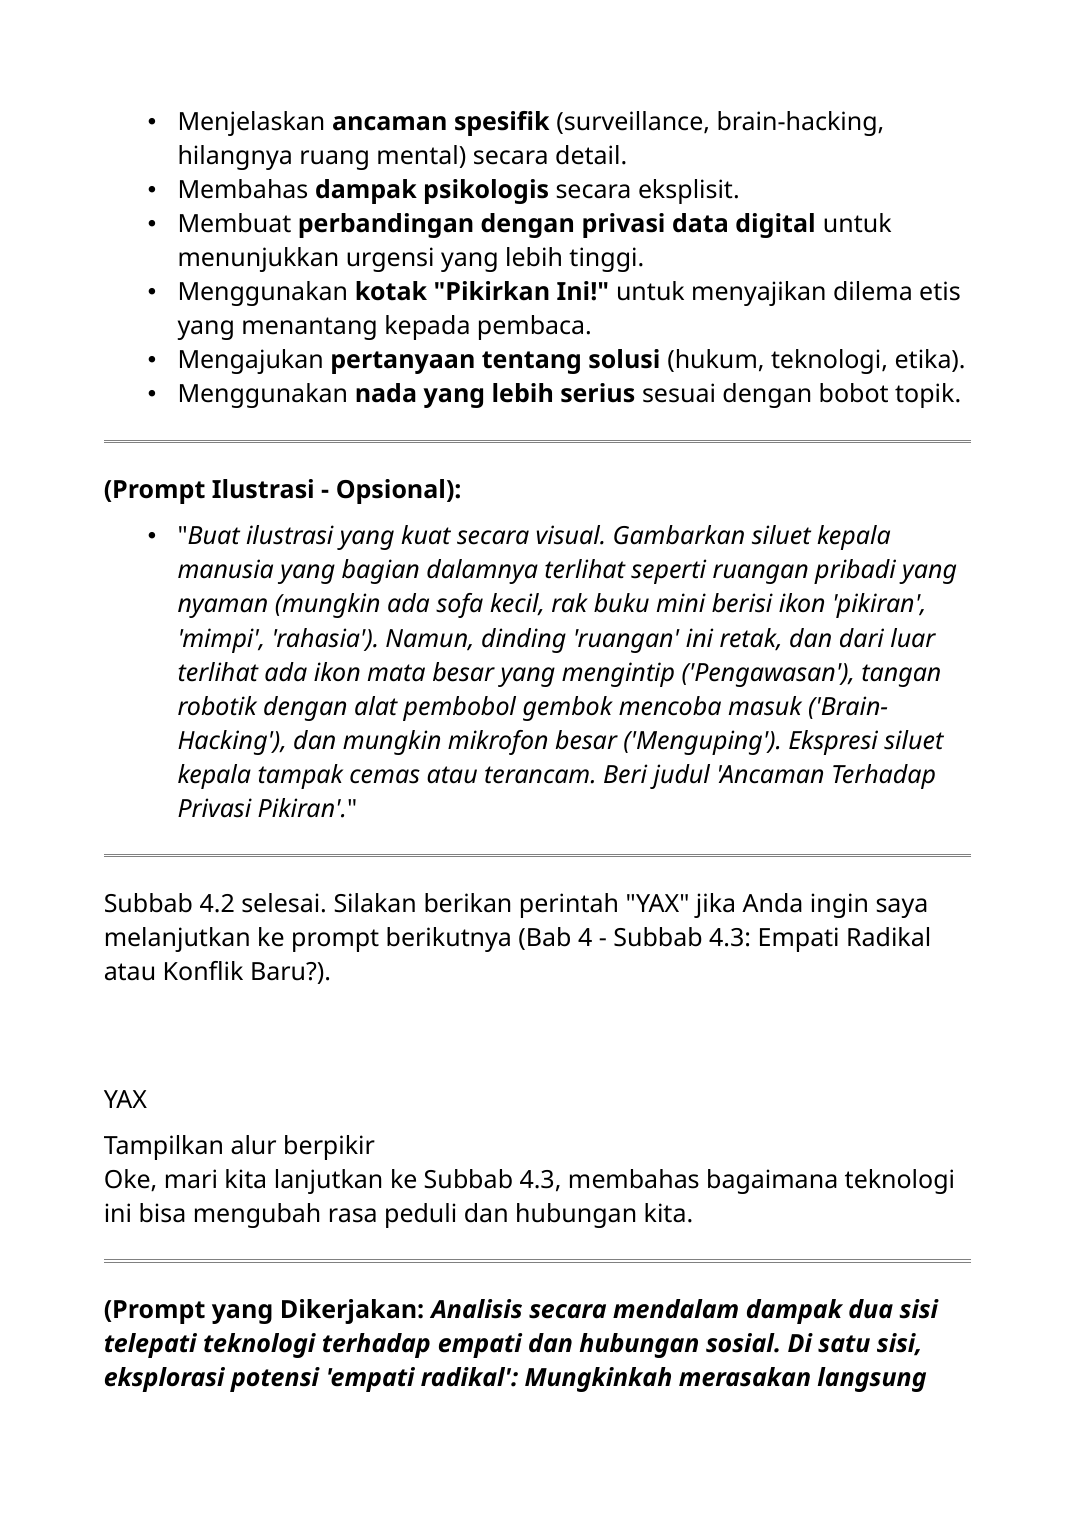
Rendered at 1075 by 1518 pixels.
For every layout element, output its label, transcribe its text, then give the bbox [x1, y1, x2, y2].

list Mengajukan pertanyaan tentang solusi (hukum, teknologi, etika). [148, 342, 971, 376]
list Membuat perbandingan dengan privasi data digital untuk menunjukkan urgensi yang lebih tinggi. [148, 206, 971, 274]
text YAX [103, 1081, 971, 1115]
text Oke, mari kita lanjutkan ke Subbab 4.3, membahas bagaimana teknologi ini bisa mengubah rasa peduli dan hubungan kita. [103, 1162, 971, 1230]
list Menggunakan kotak "Pikirkan Ini!" untuk menyajikan dilema etis yang menantang kepada pembaca. [148, 274, 971, 342]
text (Prompt Ilustrasi - Opsional): [103, 471, 971, 506]
list "Buat ilustrasi yang kuat secara visual. Gambarkan siluet kepala manusia yang bagian dalamnya terlihat seperti ruangan pribadi yang nyaman (mungkin ada sofa kecil, rak buku mini berisi ikon 'pikiran', 'mimpi', 'rahasia'). Namun, dinding 'ruangan' ini retak, dan dari luar terlihat ada ikon mata besar yang mengintip ('Pengawasan'), tangan robotik dengan alat pembobol gembok mencoba masuk ('Brain-Hacking'), dan mungkin mikrofon besar ('Menguping'). Ekspresi siluet kepala tampak cemas atau terancam. Beri judul 'Ancaman Terhadap Privasi Pikiran'." [148, 518, 971, 824]
list Membahas dampak psikologis secara eksplisit. [148, 172, 971, 206]
text Tampilkan alur berpikir [103, 1128, 971, 1162]
list Menggunakan nada yang lebih serius sesuai dengan bobot topik. [148, 376, 971, 410]
text Subbab 4.2 selesai. Silakan berikan perintah "YAX" jika Anda ingin saya melanjutkan ke prompt berikutnya (Bab 4 - Subbab 4.3: Empati Radikal atau Konflik Baru?). [103, 886, 971, 988]
text (Prompt yang Dikerjakan: Analisis secara mendalam dampak dua sisi telepati teknologi terhadap empati dan hubungan sosial. Di satu sisi, eksplorasi potensi 'empati radikal': Mungkinkah merasakan langsung [103, 1291, 971, 1393]
list Menjelaskan ancaman spesifik (surveillance, brain-hacking, hilangnya ruang mental) secara detail. [148, 103, 971, 172]
